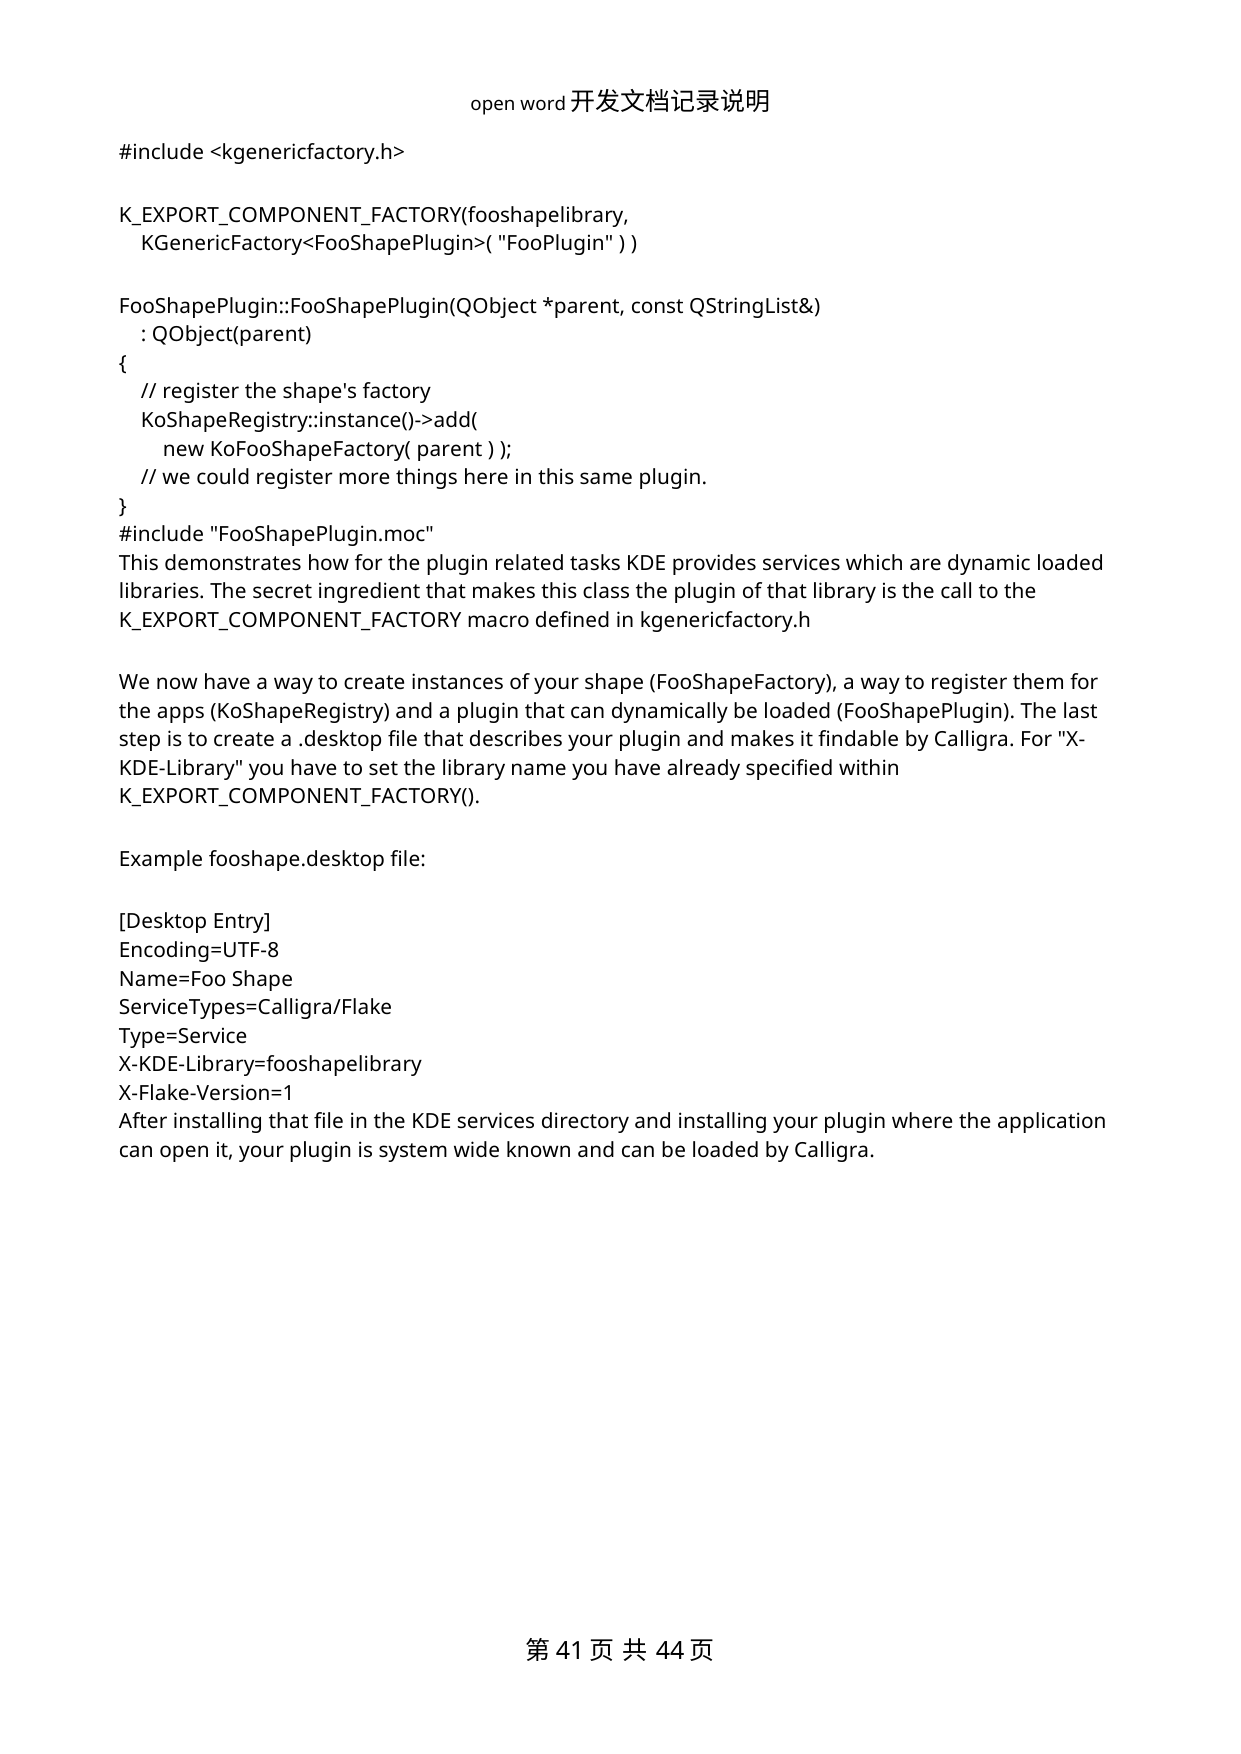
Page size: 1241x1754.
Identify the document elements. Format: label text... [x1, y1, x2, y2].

text // we could register more things here in this same plugin. [119, 462, 1121, 491]
text X-KDE-Library=fooshapelibrary [119, 1049, 1121, 1078]
text KGenericFactory<FooShapePlugin>( "FooPlugin" ) ) [119, 228, 1121, 257]
text X-Flake-Version=1 [119, 1078, 1121, 1106]
text #include <kgenericfactory.h> [119, 137, 1121, 166]
text // register the shape's factory [119, 376, 1121, 405]
text Example fooshape.desktop file: [119, 844, 1121, 872]
text #include "FooShapePlugin.moc" [119, 519, 1121, 548]
text Encoding=UTF-8 [119, 935, 1121, 963]
text : QObject(parent) [119, 319, 1121, 348]
text K_EXPORT_COMPONENT_FACTORY(fooshapelibrary, [119, 200, 1121, 228]
text FooShapePlugin::FooShapePlugin(QObject *parent, const QStringList&) [119, 291, 1121, 319]
text This demonstrates how for the plugin related tasks KDE provides services which are dynamic loaded libraries. The secret ingredient that makes this class the plugin of that library is the call to the K_EXPORT_COMPONENT_FACTORY macro defined in kgenericfactory.h [119, 548, 1121, 633]
text After installing that file in the KDE services directory and installing your plugin where the application can open it, your plugin is system wide known and can be loaded by Calligra. [119, 1106, 1121, 1163]
text { [119, 348, 1121, 376]
text KoShapeRegistry::instance()->add( [119, 405, 1121, 433]
text new KoFooShapeFactory( parent ) ); [119, 433, 1121, 462]
text We now have a way to create instances of your shape (FooShapeFactory), a way to register them for the apps (KoShapeRegistry) and a plugin that can dynamically be loaded (FooShapePlugin). The last step is to create a .desktop file that describes your plugin and makes it findable by Calligra. For "X-KDE-Library" you have to set the library name you have already specified within K_EXPORT_COMPONENT_FACTORY(). [119, 667, 1121, 810]
text Name=Foo Shape [119, 963, 1121, 992]
text ServiceTypes=Calligra/Flake [119, 992, 1121, 1021]
text } [119, 491, 1121, 519]
text Type=Service [119, 1021, 1121, 1049]
text [Desktop Entry] [119, 906, 1121, 935]
